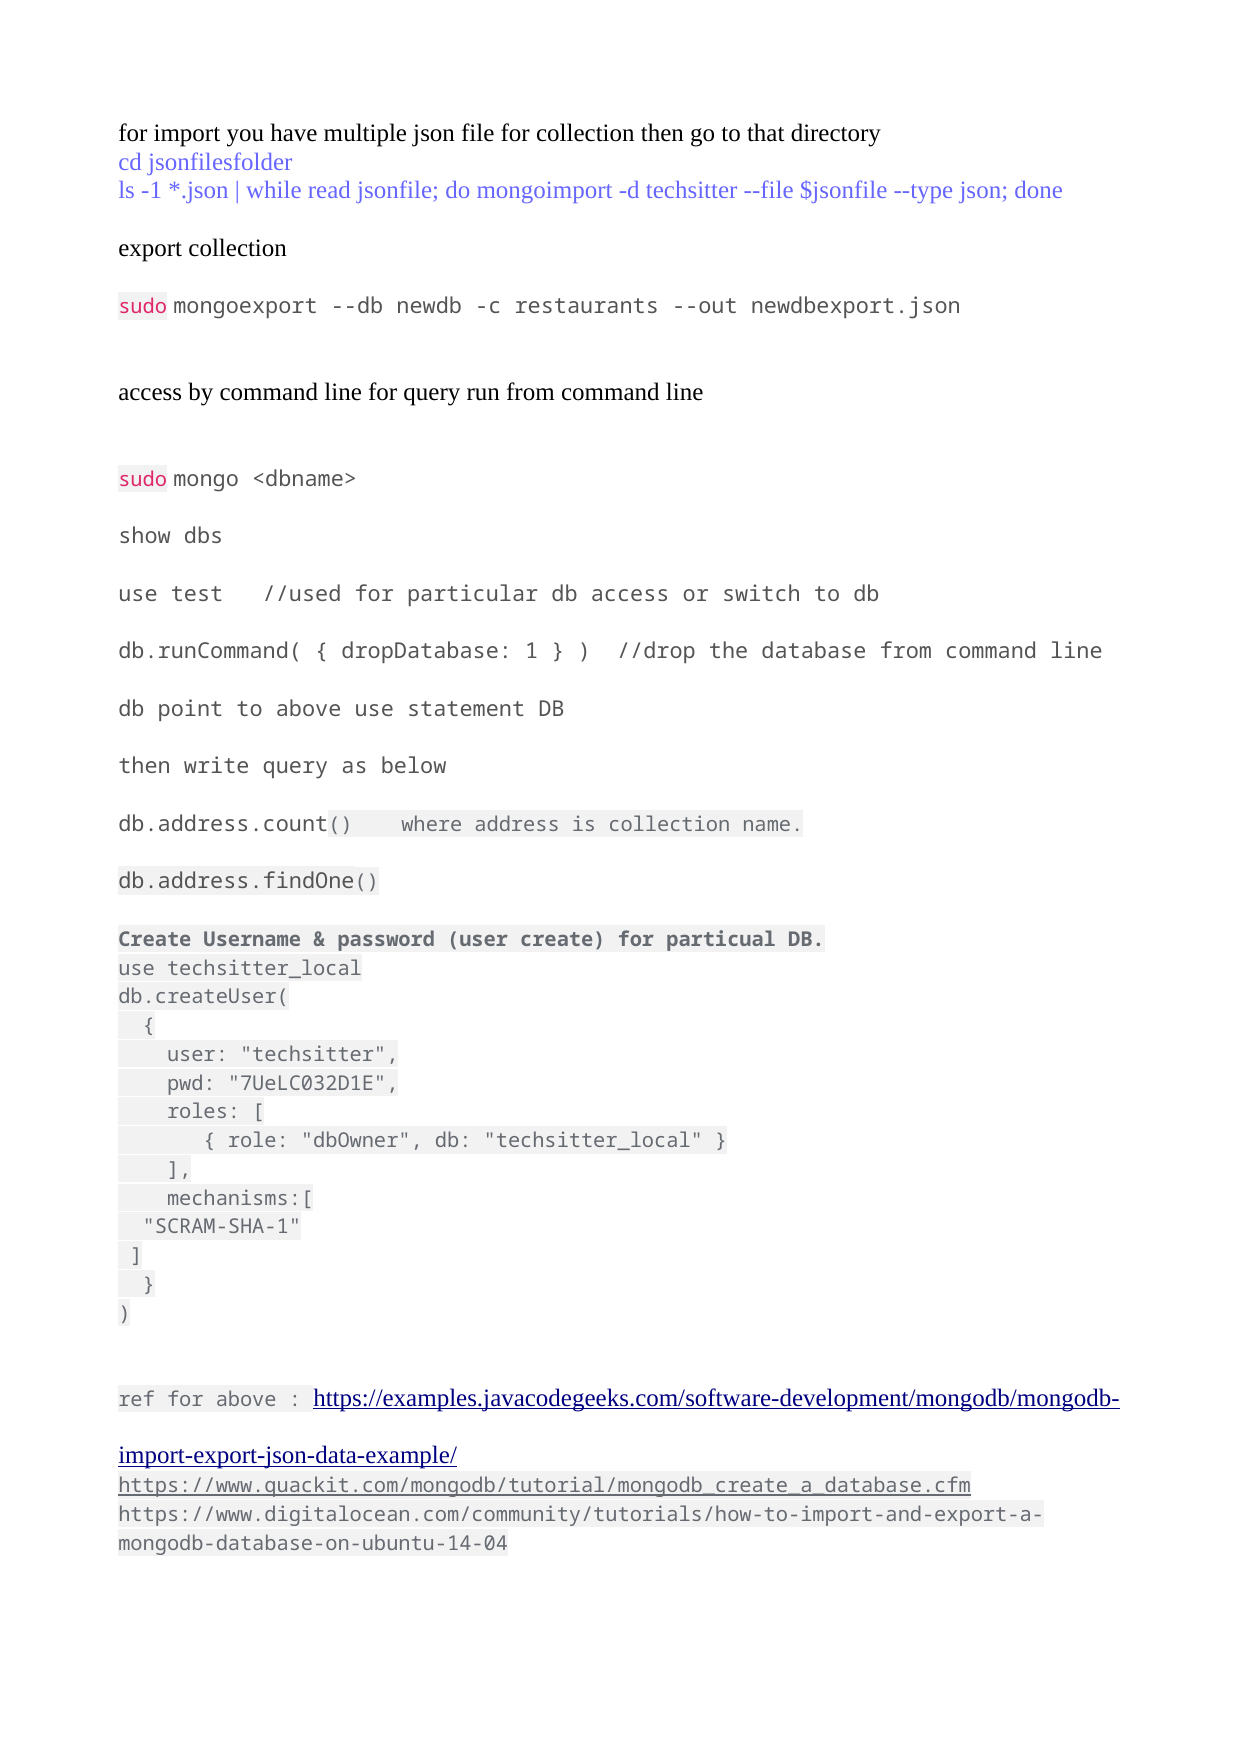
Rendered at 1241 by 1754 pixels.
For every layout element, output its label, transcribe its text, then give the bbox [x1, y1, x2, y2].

text } [118, 1269, 1122, 1297]
text use techsitter_local [118, 952, 1122, 981]
text mechanisms:[ [118, 1182, 1122, 1211]
text ) [118, 1297, 1122, 1326]
text db.address.count() where address is collection name. [118, 780, 1122, 838]
text Create Username & password (user create) for particual DB. [118, 924, 1122, 952]
text "SCRAM-SHA-1" [118, 1211, 1122, 1240]
text show dbs [118, 493, 1122, 550]
text then write query as below [118, 723, 1122, 780]
text user: "techsitter", [118, 1039, 1122, 1067]
text cd jsonfilesfolder [118, 147, 1122, 176]
text db.address.findOne() [118, 838, 1122, 895]
text pwd: "7UeLC032D1E", [118, 1067, 1122, 1096]
text { role: "dbOwner", db: "techsitter_local" } [118, 1125, 1122, 1154]
text ] [118, 1240, 1122, 1269]
text db.createUser( [118, 981, 1122, 1010]
text for import you have multiple json file for collection then go to that directory [118, 118, 1122, 147]
text sudo mongo <dbname> [118, 434, 1122, 493]
text ], [118, 1154, 1122, 1182]
text sudo mongoexport --db newdb -c restaurants --out newdbexport.json [118, 262, 1122, 320]
text { [118, 1010, 1122, 1039]
text access by command line for query run from command line [118, 377, 1122, 406]
text ref for above : https://examples.javacodegeeks.com/software-development/mongodb/mongodb-import-export-json-data-example/ [118, 1355, 1122, 1469]
text ls -1 *.json | while read jsonfile; do mongoimport -d techsitter --file $jsonfile --type json; done [118, 176, 1122, 204]
text export collection [118, 233, 1122, 262]
text https://www.digitalocean.com/community/tutorials/how-to-import-and-export-a-mongodb-database-on-ubuntu-14-04 [118, 1499, 1122, 1556]
text db.runCommand( { dropDatabase: 1 } ) //drop the database from command line db point to above use statement DB [118, 608, 1122, 723]
text roles: [ [118, 1096, 1122, 1125]
text https://www.quackit.com/mongodb/tutorial/mongodb_create_a_database.cfm [118, 1469, 1122, 1499]
text use test //used for particular db access or switch to db [118, 550, 1122, 608]
